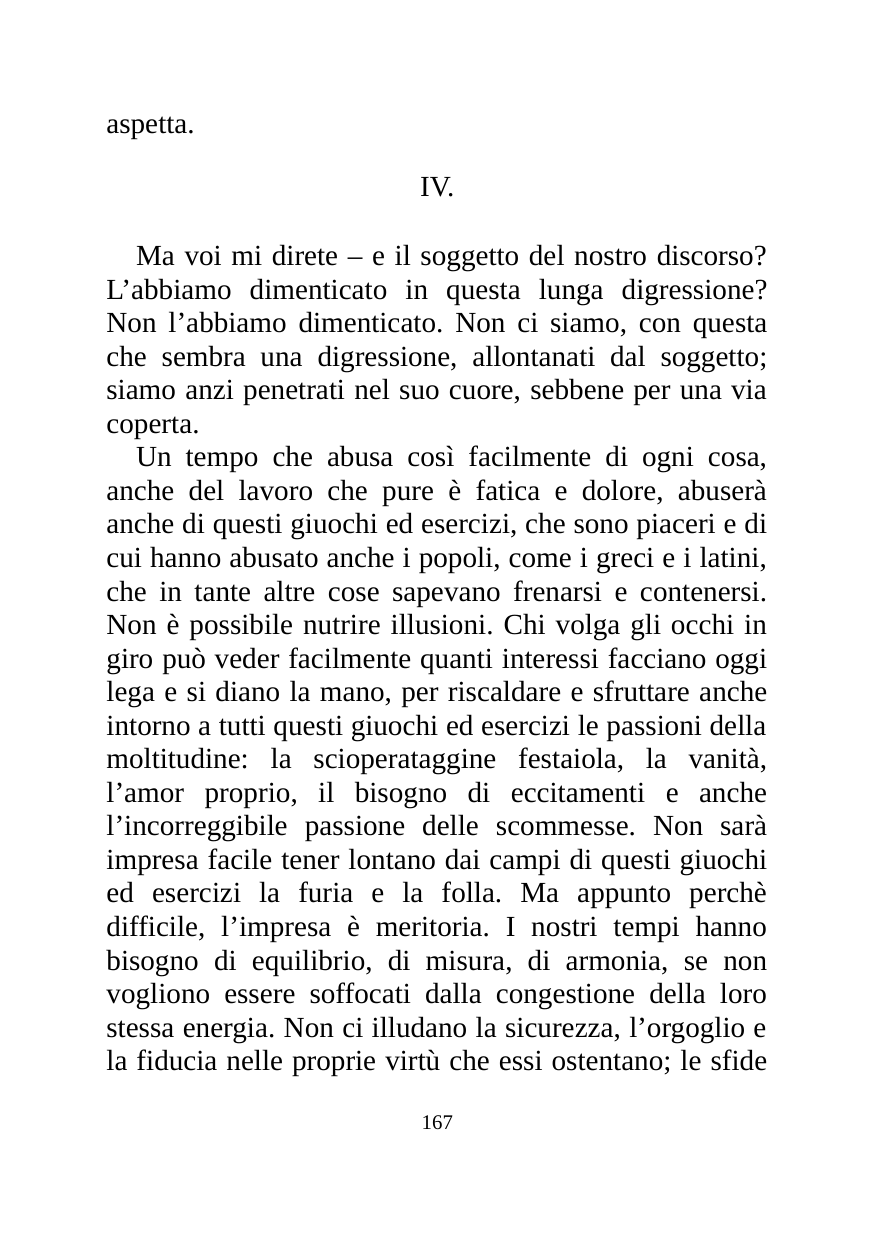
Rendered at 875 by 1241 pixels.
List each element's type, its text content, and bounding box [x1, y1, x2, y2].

text Un tempo che abusa così facilmente di ogni cosa, anche del lavoro che pure è fatica e dolore, abuserà anche di questi giuochi ed esercizi, che sono piaceri e di cui hanno abusato anche i popoli, come i greci e i latini, che in tante altre cose sapevano frenarsi e contenersi. Non è possibile nutrire illusioni. Chi volga gli occhi in giro può veder facilmente quanti interessi facciano oggi lega e si diano la mano, per riscaldare e sfruttare anche intorno a tutti questi giuochi ed esercizi le passioni della moltitudine: la scioperataggine festaiola, la vanità, l’amor proprio, il bisogno di eccitamenti e anche l’incorreggibile passione delle scommesse. Non sarà impresa facile tener lontano dai campi di questi giuochi ed esercizi la furia e la folla. Ma appunto perchè difficile, l’impresa è meritoria. I nostri tempi hanno bisogno di equilibrio, di misura, di armonia, se non vogliono essere soffocati dalla congestione della loro stessa energia. Non ci illudano la sicurezza, l’orgoglio e la fiducia nelle proprie virtù che essi ostentano; le sfide [106, 439, 768, 1077]
text Ma voi mi direte – e il soggetto del nostro discorso? L’abbiamo dimenticato in questa lunga digressione? Non l’abbiamo dimenticato. Non ci siamo, con questa che sembra una digressione, allontanati dal soggetto; siamo anzi penetrati nel suo cuore, sebbene per una via coperta. [106, 238, 768, 439]
subtitle IV. [106, 169, 768, 203]
text aspetta. [106, 106, 768, 140]
